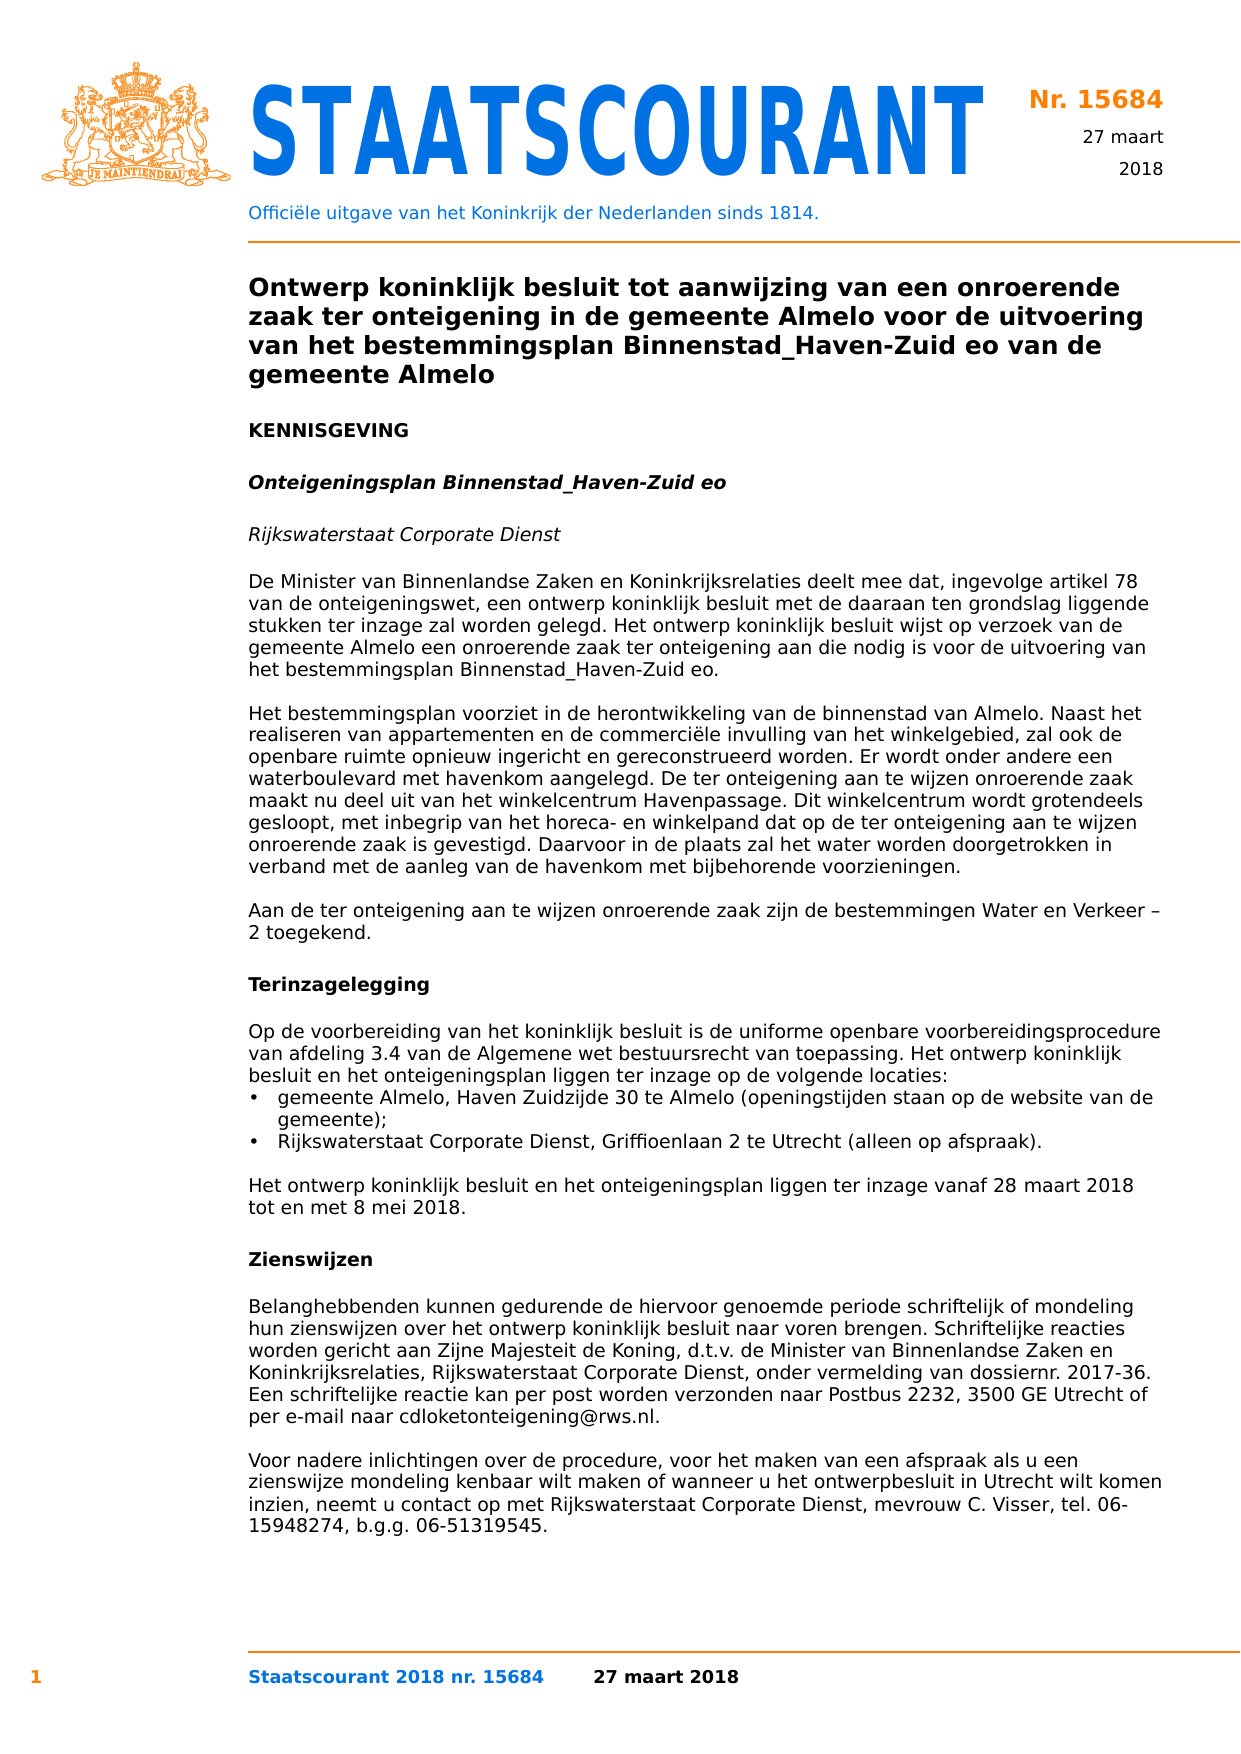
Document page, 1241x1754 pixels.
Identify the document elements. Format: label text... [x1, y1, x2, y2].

text Het ontwerp koninklijk besluit en het onteigeningsplan liggen ter inzage vanaf 28 maart 2018 tot en met 8 mei 2018. [248, 1175, 1163, 1219]
table_header Nr. 15684 [998, 62, 1240, 121]
subtitle Ontwerp koninklijk besluit tot aanwijzing van een onroerende zaak ter onteigening in de gemeente Almelo voor de uitvoering van het bestemmingsplan Binnenstad_Haven-Zuid eo van de gemeente Almelo [248, 273, 1163, 390]
text De Minister van Binnenlandse Zaken en Koninkrijksrelaties deelt mee dat, ingevolge artikel 78 van de onteigeningswet, een ontwerp koninklijk besluit met de daaraan ten grondslag liggende stukken ter inzage zal worden gelegd. Het ontwerp koninklijk besluit wijst op verzoek van de gemeente Almelo een onroerende zaak ter onteigening aan die nodig is voor de uitvoering van het bestemmingsplan Binnenstad_Haven-Zuid eo. [248, 571, 1163, 681]
table_cell Officiële uitgave van het Koninkrijk der Nederlanden sinds 1814. [248, 203, 1240, 241]
subtitle Rijkswaterstaat Corporate Dienst [248, 524, 1163, 546]
picture [41, 62, 231, 186]
text Het bestemmingsplan voorziet in de herontwikkeling van de binnenstad van Almelo. Naast het realiseren van appartementen en de commerciële invulling van het winkelgebied, zal ook de openbare ruimte opnieuw ingericht en gereconstrueerd worden. Er wordt onder andere een waterboulevard met havenkom aangelegd. De ter onteigening aan te wijzen onroerende zaak maakt nu deel uit van het winkelcentrum Havenpassage. Dit winkelcentrum wordt grotendeels gesloopt, met inbegrip van het horeca- en winkelpand dat op de ter onteigening aan te wijzen onroerende zaak is gevestigd. Daarvoor in de plaats zal het water worden doorgetrokken in verband met de aanleg van de havenkom met bijbehorende voorzieningen. [248, 702, 1163, 878]
subtitle KENNISGEVING [248, 420, 1163, 442]
subtitle Zienswijzen [248, 1249, 1163, 1271]
table_header [25, 62, 248, 241]
text Aan de ter onteigening aan te wijzen onroerende zaak zijn de bestemmingen Water en Verkeer – 2 toegekend. [248, 900, 1163, 944]
subtitle Terinzagelegging [248, 974, 1163, 996]
table_header STAATSCOURANT [248, 62, 998, 203]
text Belanghebbenden kunnen gedurende de hiervoor genoemde periode schriftelijk of mondeling hun zienswijzen over het ontwerp koninklijk besluit naar voren brengen. Schriftelijke reacties worden gericht aan Zijne Majesteit de Koning, d.t.v. de Minister van Binnenlandse Zaken en Koninkrijksrelaties, Rijkswaterstaat Corporate Dienst, onder vermelding van dossiernr. 2017-36. Een schriftelijke reactie kan per post worden verzonden naar Postbus 2232, 3500 GE Utrecht of per e-mail naar cdloketonteigening@rws.nl. [248, 1296, 1163, 1428]
text Voor nadere inlichtingen over de procedure, voor het maken van een afspraak als u een zienswijze mondeling kenbaar wilt maken of wanneer u het ontwerpbesluit in Utrecht wilt komen inzien, neemt u contact op met Rijkswaterstaat Corporate Dienst, mevrouw C. Visser, tel. 06-15948274, b.g.g. 06-51319545. [248, 1449, 1163, 1537]
table_cell 2018 [998, 153, 1240, 203]
text • gemeente Almelo, Haven Zuidzijde 30 te Almelo (openingstijden staan op de website van de gemeente); [248, 1087, 1163, 1131]
text Op de voorbereiding van het koninklijk besluit is de uniforme openbare voorbereidingsprocedure van afdeling 3.4 van de Algemene wet bestuursrecht van toepassing. Het ontwerp koninklijk besluit en het onteigeningsplan liggen ter inzage op de volgende locaties: [248, 1021, 1163, 1087]
table_cell 27 maart [998, 121, 1240, 153]
subtitle Onteigeningsplan Binnenstad_Haven-Zuid eo [248, 472, 1163, 494]
text • Rijkswaterstaat Corporate Dienst, Griffioenlaan 2 te Utrecht (alleen op afspraak). [248, 1131, 1163, 1153]
